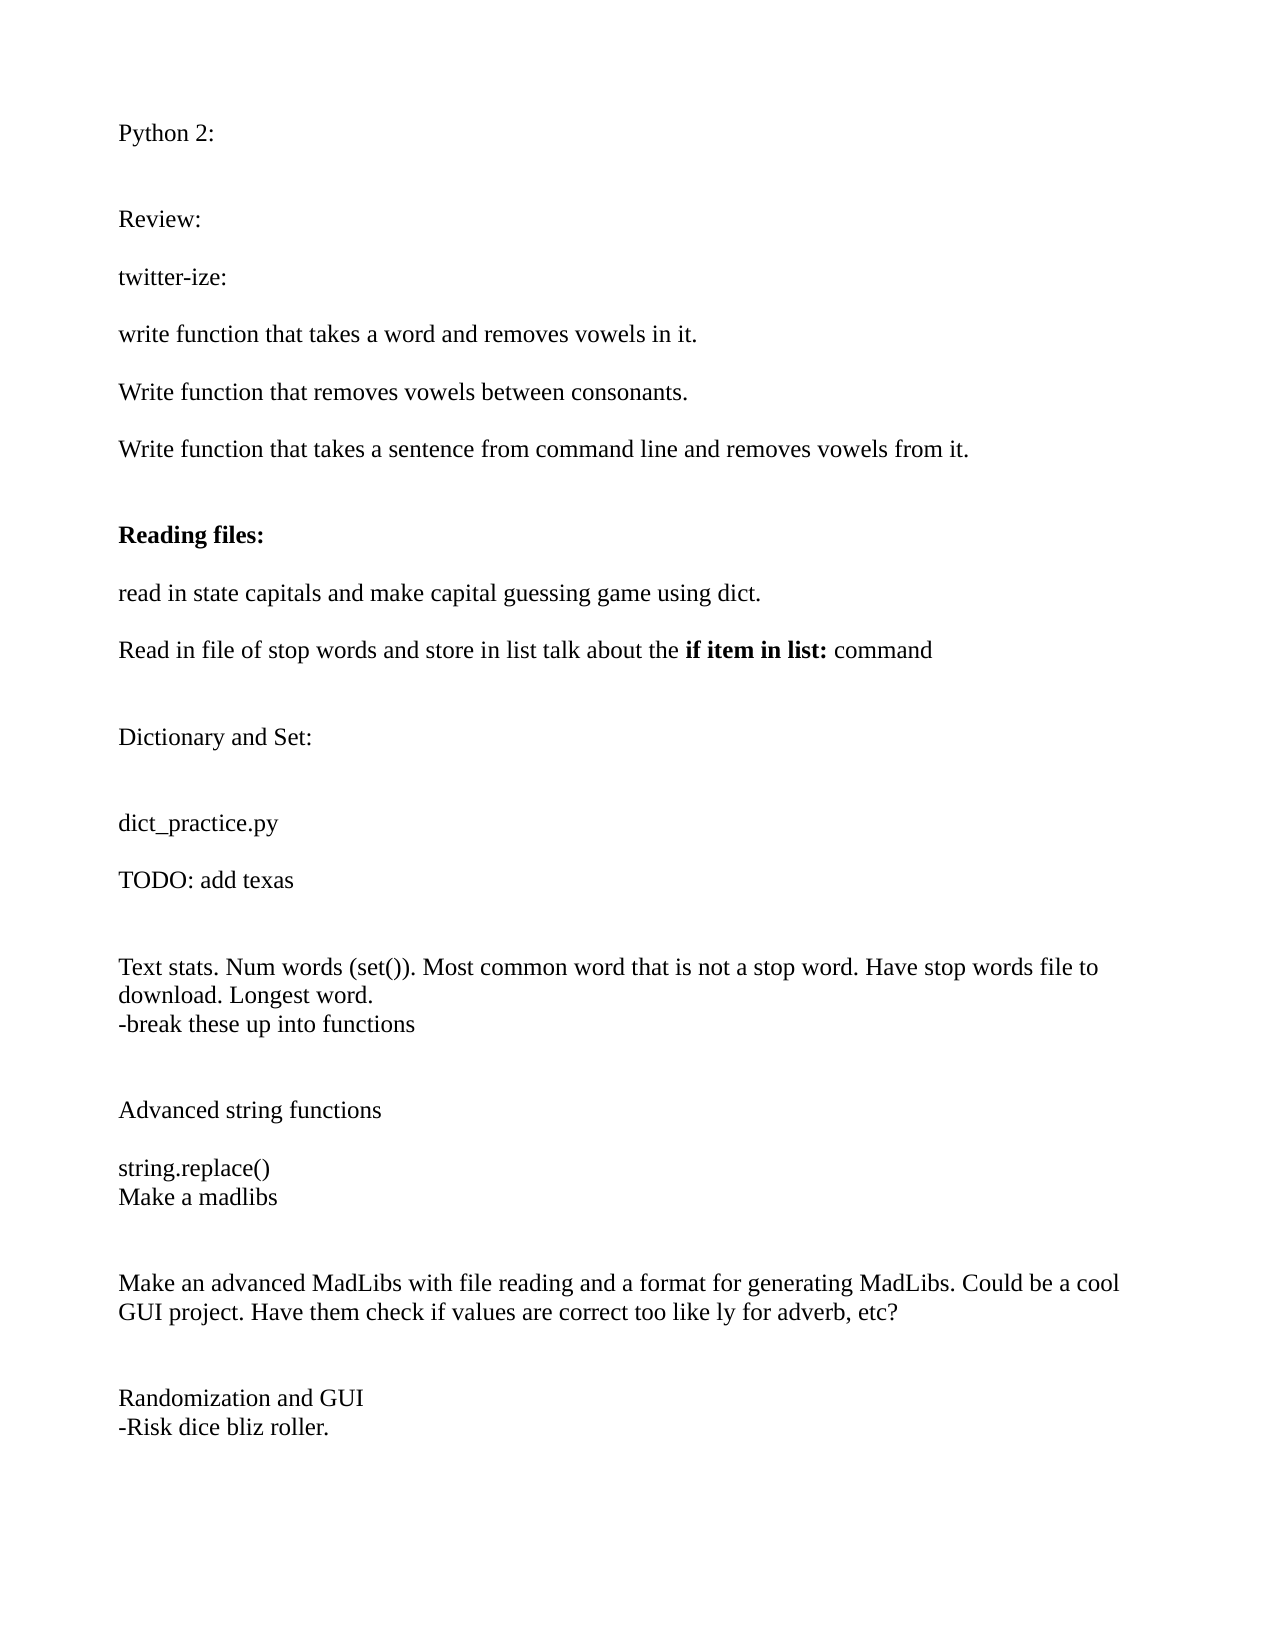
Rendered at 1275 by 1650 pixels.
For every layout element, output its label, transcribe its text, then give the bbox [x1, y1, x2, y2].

text -Risk dice bliz roller. [118, 1412, 1157, 1441]
text write function that takes a word and removes vowels in it. [118, 319, 1157, 348]
text Text stats. Num words (set()). Most common word that is not a stop word. Have stop words file to download. Longest word. [118, 952, 1157, 1009]
text -break these up into functions [118, 1009, 1157, 1038]
text read in state capitals and make capital guessing game using dict. [118, 578, 1157, 607]
text Make a madlibs [118, 1182, 1157, 1211]
text dict_practice.py [118, 808, 1157, 837]
text Review: [118, 204, 1157, 233]
text Advanced string functions [118, 1096, 1157, 1124]
text Write function that removes vowels between consonants. [118, 377, 1157, 406]
text Randomization and GUI [118, 1383, 1157, 1412]
text Dictionary and Set: [118, 722, 1157, 751]
text twitter-ize: [118, 262, 1157, 291]
text Make an advanced MadLibs with file reading and a format for generating MadLibs. Could be a cool GUI project. Have them check if values are correct too like ly for adverb, etc? [118, 1268, 1157, 1326]
text TODO: add texas [118, 866, 1157, 894]
text Python 2: [118, 118, 1157, 147]
text string.replace() [118, 1153, 1157, 1182]
text Reading files: [118, 521, 1157, 549]
text Write function that takes a sentence from command line and removes vowels from it. [118, 434, 1157, 463]
text Read in file of stop words and store in list talk about the if item in list: command [118, 636, 1157, 664]
